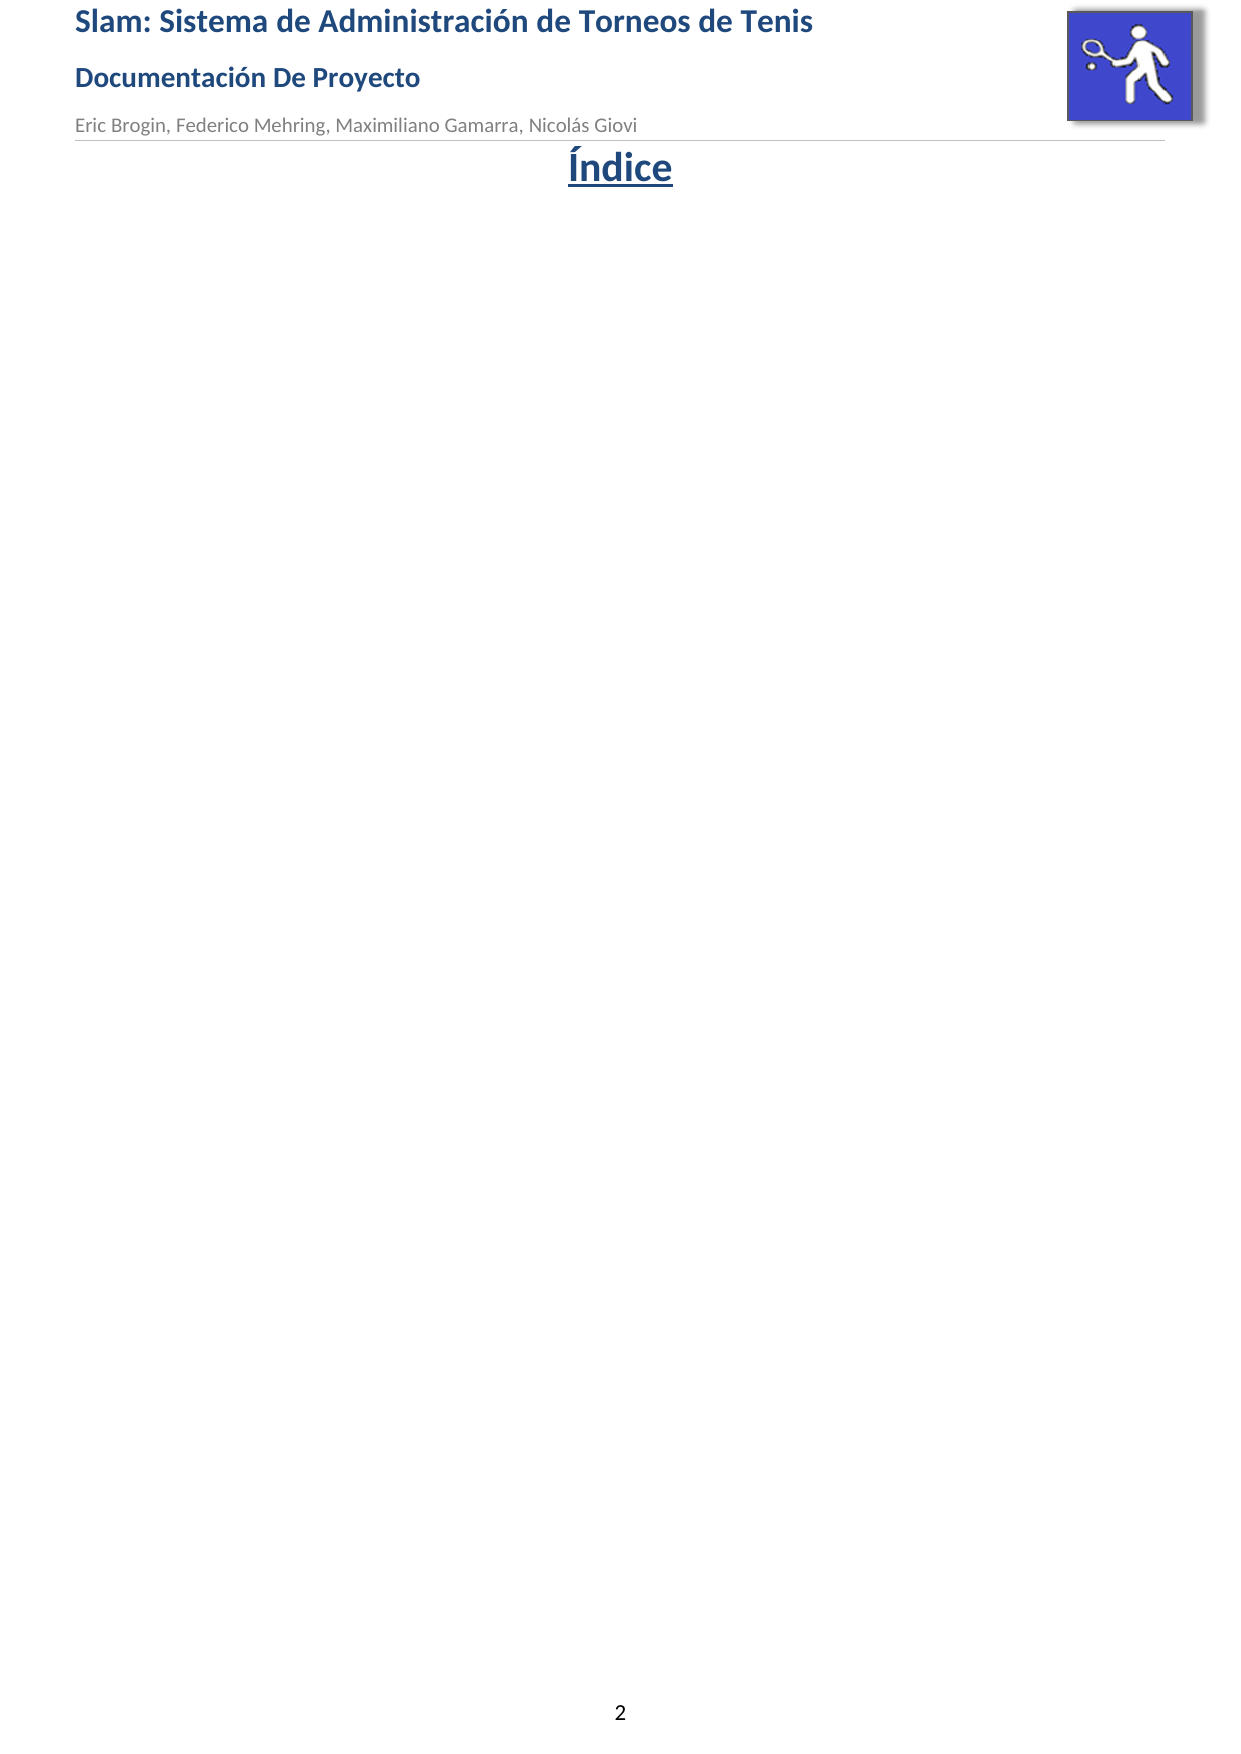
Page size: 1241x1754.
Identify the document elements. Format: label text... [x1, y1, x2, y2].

picture [1065, 1, 1214, 131]
text Índice [75, 141, 1165, 192]
